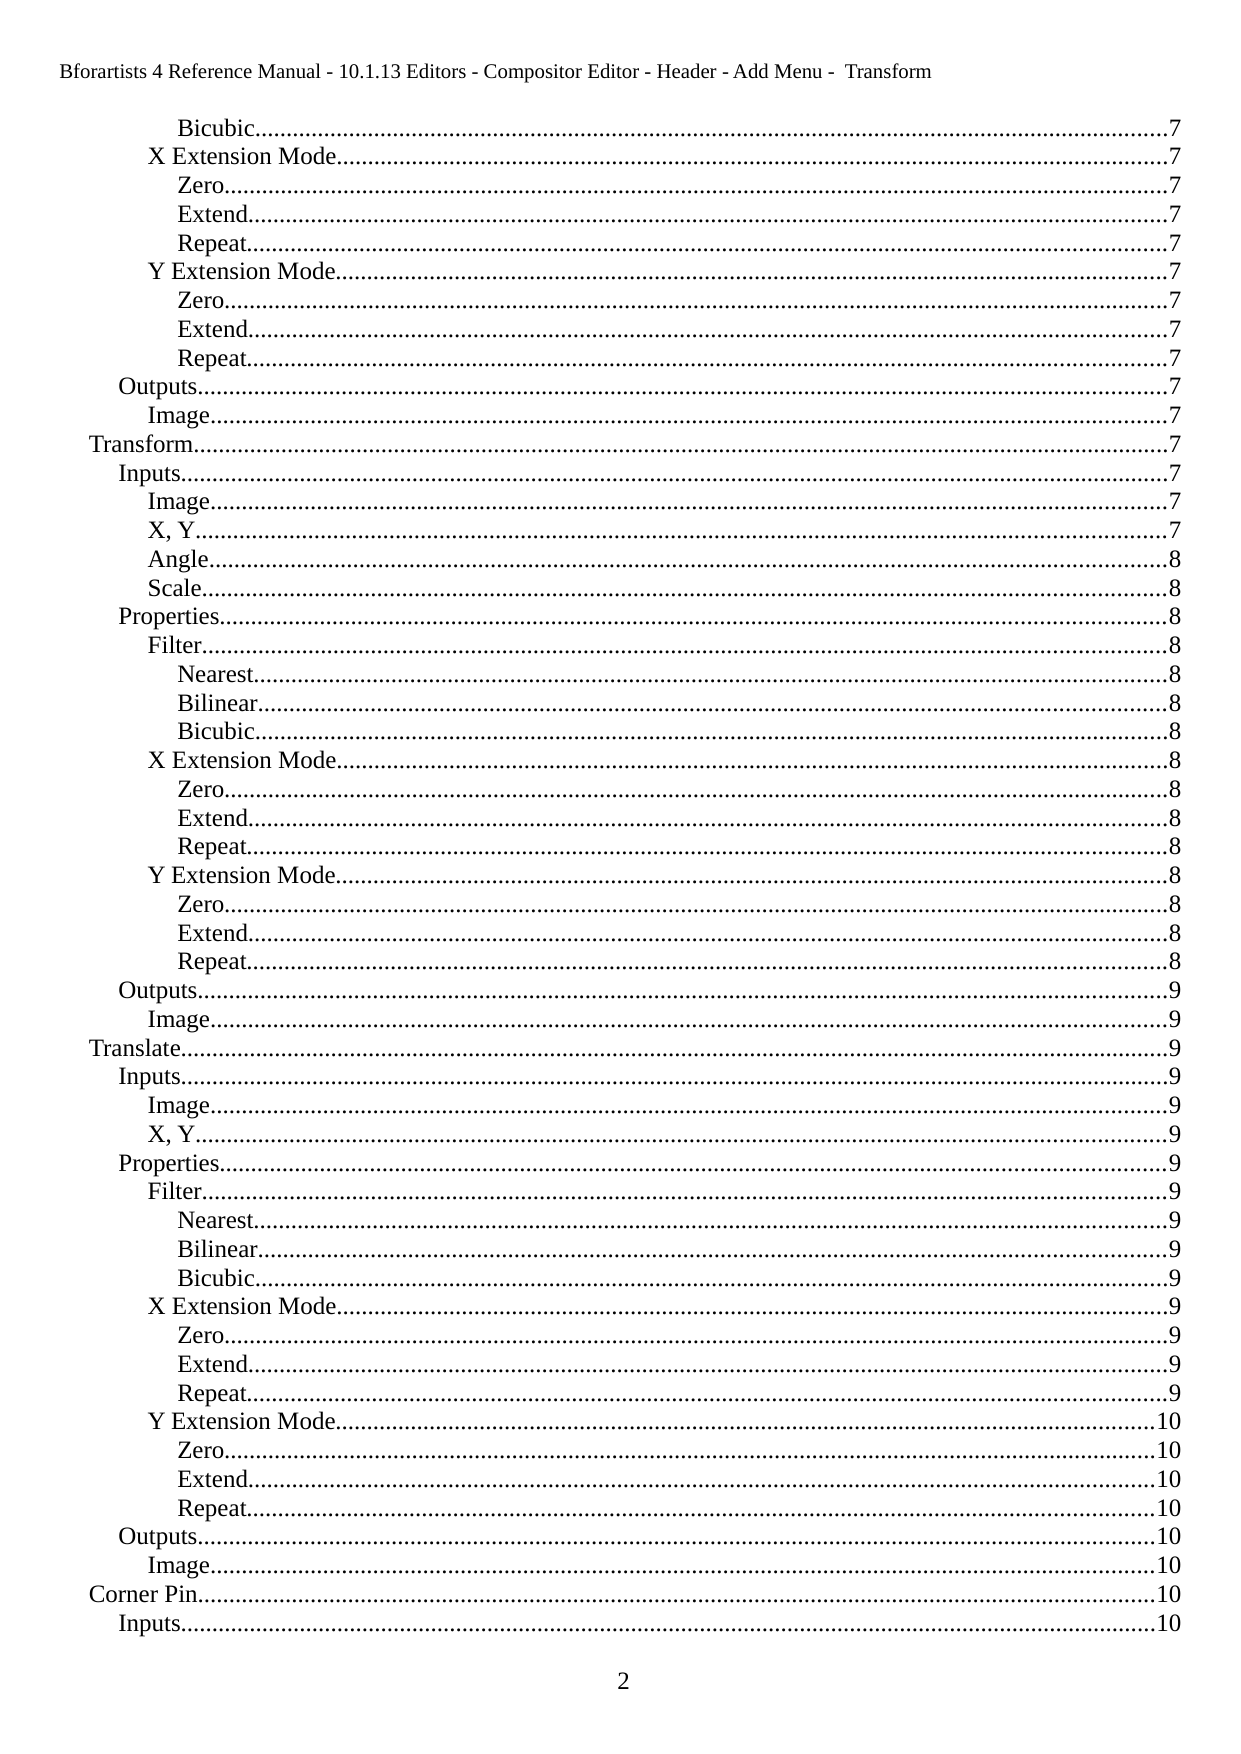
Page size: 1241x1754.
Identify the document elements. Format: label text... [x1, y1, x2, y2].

text Y Extension Mode 7 [147, 256, 1181, 285]
text Repeat 7 [177, 343, 1181, 371]
text Y Extension Mode 8 [147, 860, 1181, 889]
text Image 10 [147, 1550, 1181, 1579]
text Image 7 [147, 400, 1181, 429]
text X, Y 7 [147, 515, 1181, 544]
text Bicubic 9 [177, 1263, 1181, 1291]
text Bilinear 9 [177, 1234, 1181, 1263]
text Repeat 8 [177, 831, 1181, 860]
text Zero 8 [177, 889, 1181, 918]
text Properties 8 [118, 601, 1181, 630]
text X Extension Mode 8 [147, 745, 1181, 774]
text Zero 8 [177, 774, 1181, 803]
text Extend 9 [177, 1349, 1181, 1378]
text Outputs 7 [118, 371, 1181, 400]
text Extend 8 [177, 803, 1181, 831]
text Corner Pin 10 [88, 1579, 1181, 1608]
text Bicubic 8 [177, 716, 1181, 745]
text Extend 10 [177, 1464, 1181, 1493]
text Repeat 9 [177, 1378, 1181, 1406]
text Bicubic 7 [177, 113, 1181, 141]
text Y Extension Mode 10 [147, 1406, 1181, 1435]
text Zero 7 [177, 285, 1181, 314]
text Outputs 9 [118, 975, 1181, 1004]
text X Extension Mode 9 [147, 1291, 1181, 1320]
text Image 9 [147, 1090, 1181, 1119]
text Repeat 8 [177, 946, 1181, 975]
text Bilinear 8 [177, 688, 1181, 716]
text Inputs 7 [118, 458, 1181, 486]
text Image 9 [147, 1004, 1181, 1033]
text Extend 7 [177, 199, 1181, 228]
text Inputs 10 [118, 1608, 1181, 1636]
text Zero 10 [177, 1435, 1181, 1464]
text Inputs 9 [118, 1061, 1181, 1090]
text Translate 9 [88, 1033, 1181, 1061]
text Angle 8 [147, 544, 1181, 573]
text Scale 8 [147, 573, 1181, 601]
text Filter 9 [147, 1176, 1181, 1205]
text Outputs 10 [118, 1521, 1181, 1550]
text Filter 8 [147, 630, 1181, 659]
text Nearest 8 [177, 659, 1181, 688]
text X Extension Mode 7 [147, 141, 1181, 170]
text Zero 9 [177, 1320, 1181, 1349]
text Repeat 10 [177, 1493, 1181, 1521]
text Zero 7 [177, 170, 1181, 199]
text Extend 7 [177, 314, 1181, 343]
text Nearest 9 [177, 1205, 1181, 1234]
text Image 7 [147, 486, 1181, 515]
text Transform 7 [88, 429, 1181, 458]
text X, Y 9 [147, 1119, 1181, 1148]
text Repeat 7 [177, 228, 1181, 256]
text Extend 8 [177, 918, 1181, 946]
text Properties 9 [118, 1148, 1181, 1176]
